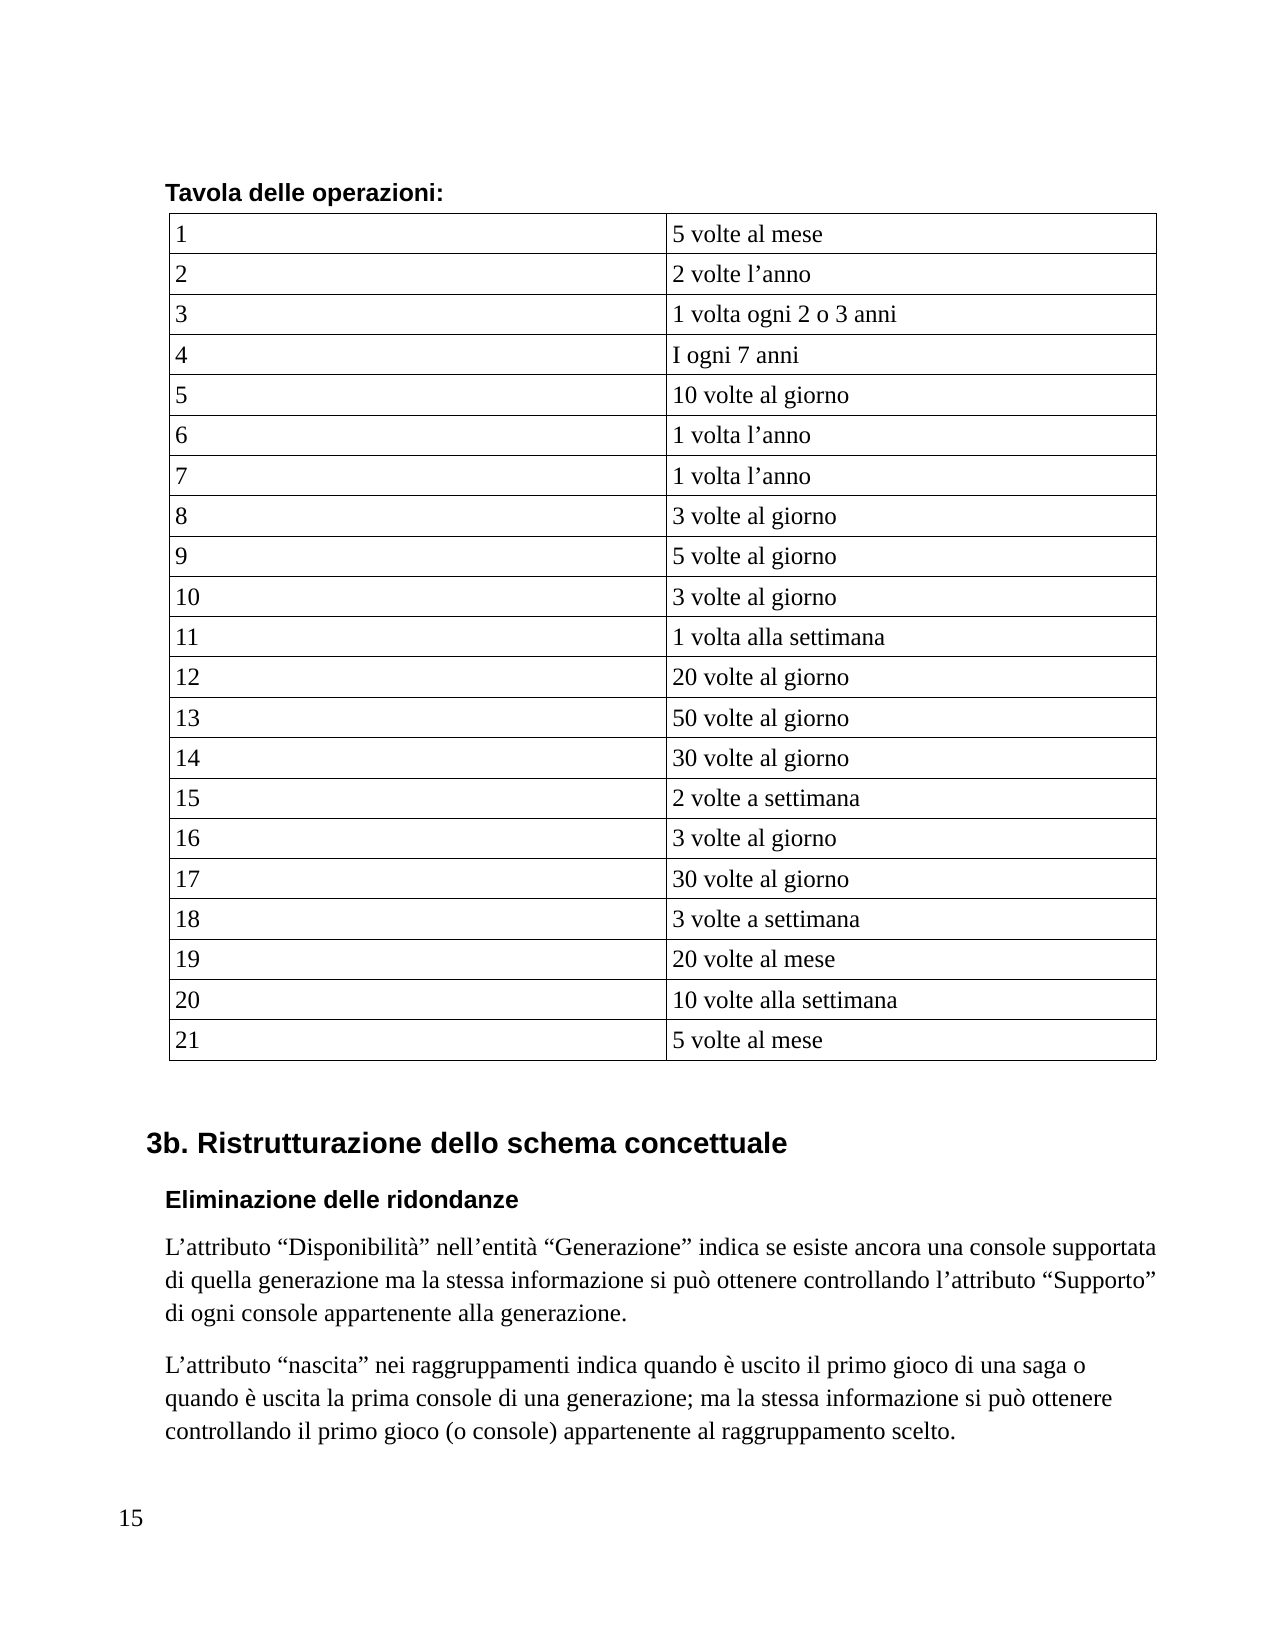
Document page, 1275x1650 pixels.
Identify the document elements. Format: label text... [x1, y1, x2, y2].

table_cell 13 [170, 698, 666, 737]
table_cell 3 volte al giorno [667, 496, 1156, 536]
table_header 1 [170, 214, 666, 253]
table_cell 20 [170, 980, 666, 1019]
table_cell 3 volte al giorno [667, 577, 1156, 616]
table_cell 30 volte al giorno [667, 738, 1156, 777]
table_cell 3 [170, 295, 666, 334]
table_cell 7 [170, 456, 666, 495]
table_cell 2 volte l’anno [667, 254, 1156, 294]
table_cell 11 [170, 617, 666, 656]
table_header 5 volte al mese [667, 214, 1156, 253]
table_cell 5 volte al giorno [667, 537, 1156, 576]
table_cell 2 volte a settimana [667, 779, 1156, 818]
table_cell 20 volte al giorno [667, 657, 1156, 697]
table_cell 3 volte a settimana [667, 899, 1156, 939]
table_cell 10 [170, 577, 666, 616]
table_cell 9 [170, 537, 666, 576]
table_cell 19 [170, 940, 666, 979]
table_cell 15 [170, 779, 666, 818]
table_cell 5 [170, 375, 666, 414]
table_cell 5 volte al mese [667, 1020, 1156, 1059]
table_cell 6 [170, 416, 666, 455]
table_cell 21 [170, 1020, 666, 1059]
subtitle Eliminazione delle ridondanze [165, 1185, 1157, 1213]
table_cell 18 [170, 899, 666, 939]
table_cell 50 volte al giorno [667, 698, 1156, 737]
table_cell 4 [170, 335, 666, 374]
subtitle 3b. Ristrutturazione dello schema concettuale [146, 1126, 1157, 1160]
table_cell I ogni 7 anni [667, 335, 1156, 374]
table_cell 14 [170, 738, 666, 777]
subtitle Tavola delle operazioni: [165, 178, 1157, 207]
table_cell 30 volte al giorno [667, 859, 1156, 898]
subtitle L’attributo “Disponibilità” nell’entità “Generazione” indica se esiste ancora una console supportata di quella generazione ma la stessa informazione si può ottenere controllando l’attributo “Supporto” di ogni console appartenente alla generazione. [165, 1232, 1157, 1327]
table_cell 1 volta l’anno [667, 456, 1156, 495]
table_cell 20 volte al mese [667, 940, 1156, 979]
table_cell 10 volte al giorno [667, 375, 1156, 414]
table_cell 3 volte al giorno [667, 819, 1156, 858]
table_cell 12 [170, 657, 666, 697]
table_cell 1 volta ogni 2 o 3 anni [667, 295, 1156, 334]
subtitle L’attributo “nascita” nei raggruppamenti indica quando è uscito il primo gioco di una saga o quando è uscita la prima console di una generazione; ma la stessa informazione si può ottenere controllando il primo gioco (o console) appartenente al raggruppamento scelto. [165, 1350, 1157, 1445]
table_cell 10 volte alla settimana [667, 980, 1156, 1019]
table_cell 1 volta l’anno [667, 416, 1156, 455]
table_cell 2 [170, 254, 666, 294]
table_cell 17 [170, 859, 666, 898]
table_cell 16 [170, 819, 666, 858]
table_cell 8 [170, 496, 666, 536]
table_cell 1 volta alla settimana [667, 617, 1156, 656]
